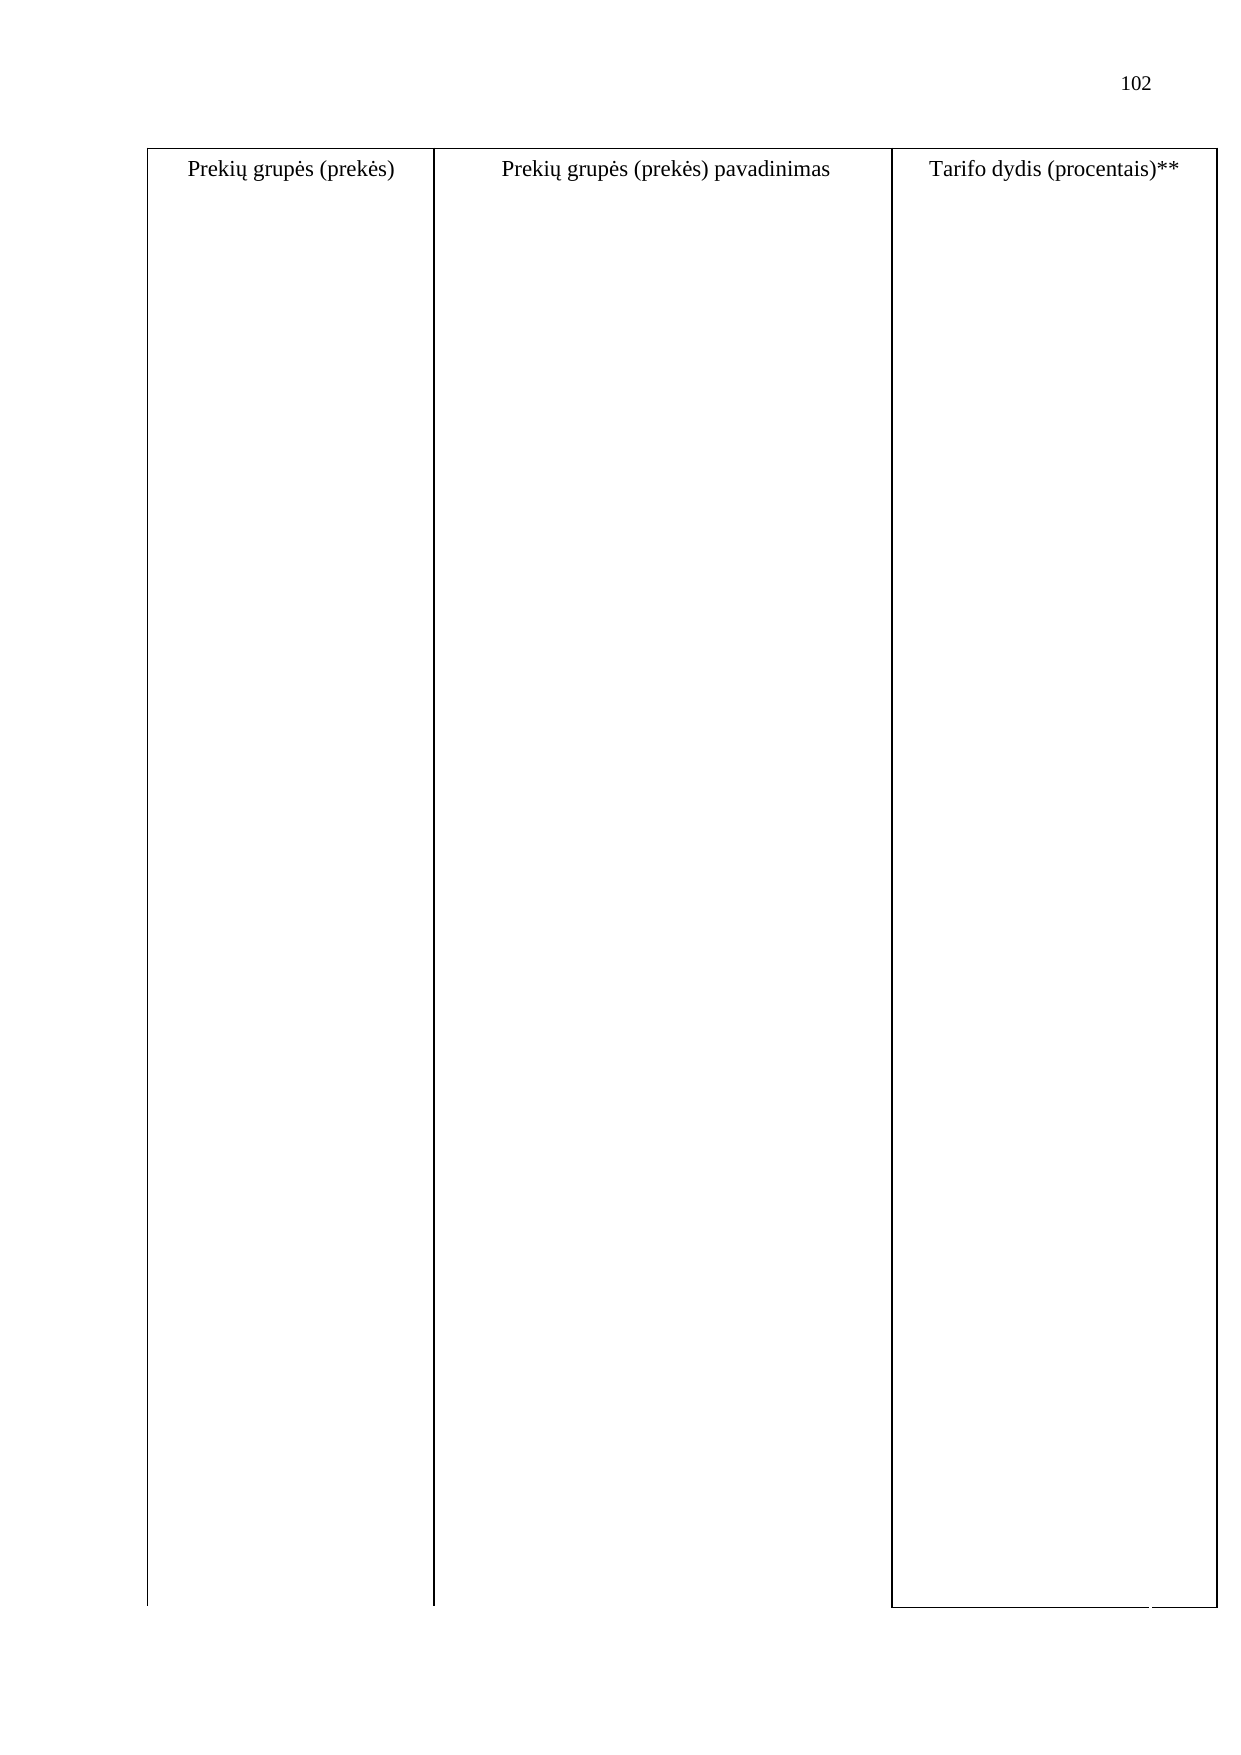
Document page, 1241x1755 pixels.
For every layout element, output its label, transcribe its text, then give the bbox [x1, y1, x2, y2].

table_header Tarifo dydis (procentais)** [893, 149, 1216, 1606]
table_header Prekių grupės (prekės) pavadinimas [435, 149, 891, 1606]
table_header Prekių grupės (prekės) [148, 149, 433, 1606]
